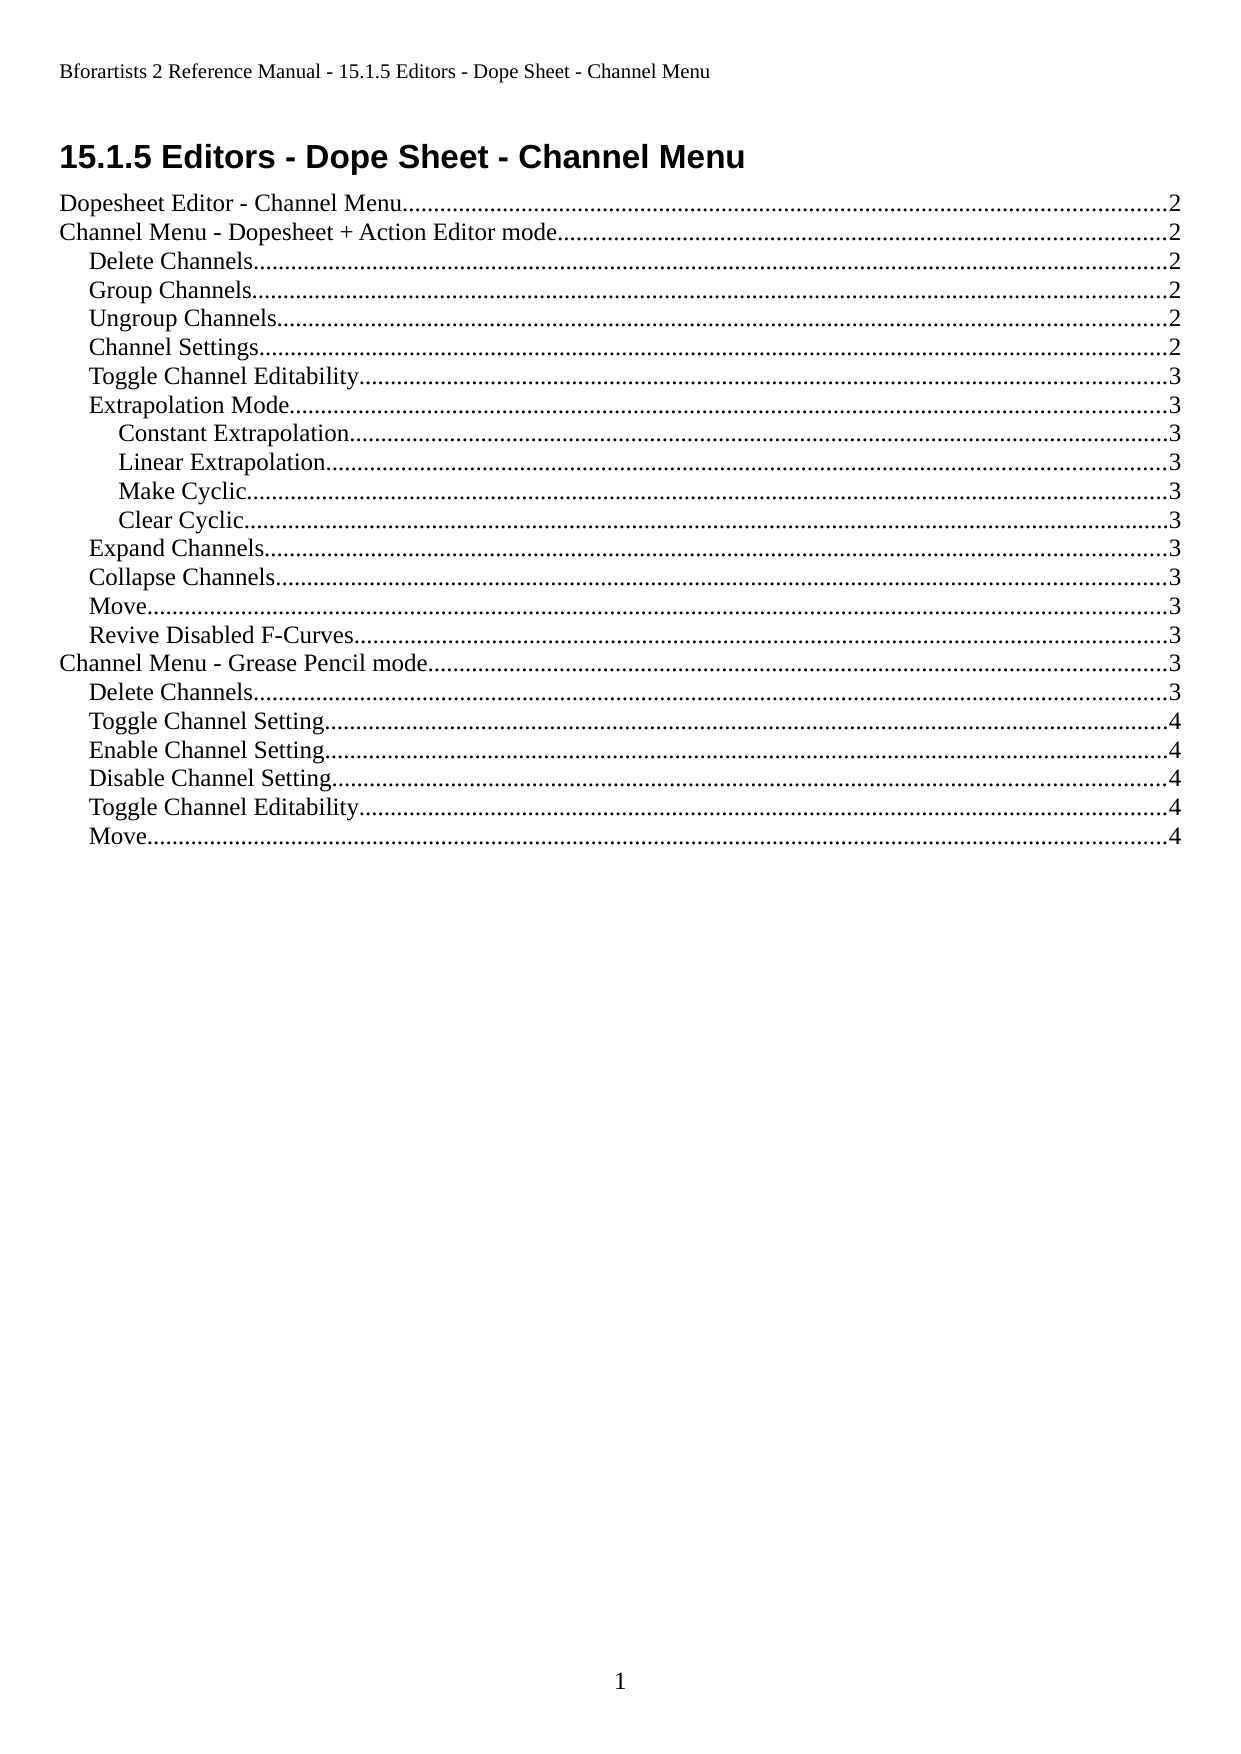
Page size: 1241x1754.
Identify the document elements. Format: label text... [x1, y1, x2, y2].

text Toggle Channel Editability 4 [88, 792, 1181, 821]
text Move 3 [88, 591, 1181, 620]
text Ungroup Channels 2 [88, 303, 1181, 332]
subtitle 15.1.5 Editors - Dope Sheet - Channel Menu [59, 138, 1181, 176]
text Revive Disabled F-Curves 3 [88, 620, 1181, 648]
text Constant Extrapolation 3 [118, 418, 1181, 447]
text Group Channels 2 [88, 275, 1181, 303]
text Disable Channel Setting 4 [88, 763, 1181, 792]
text Delete Channels 3 [88, 677, 1181, 706]
text Extrapolation Mode 3 [88, 390, 1181, 418]
text Delete Channels 2 [88, 246, 1181, 275]
text Toggle Channel Editability 3 [88, 361, 1181, 390]
text Move 4 [88, 821, 1181, 850]
text Channel Menu - Grease Pencil mode 3 [59, 648, 1181, 677]
text Expand Channels 3 [88, 533, 1181, 562]
text Linear Extrapolation 3 [118, 447, 1181, 476]
text Collapse Channels 3 [88, 562, 1181, 591]
text Toggle Channel Setting 4 [88, 706, 1181, 735]
text Channel Menu - Dopesheet + Action Editor mode 2 [59, 217, 1181, 246]
text Clear Cyclic 3 [118, 505, 1181, 533]
text Channel Settings 2 [88, 332, 1181, 361]
text Dopesheet Editor - Channel Menu 2 [59, 188, 1181, 217]
text Enable Channel Setting 4 [88, 735, 1181, 763]
text Make Cyclic 3 [118, 476, 1181, 505]
